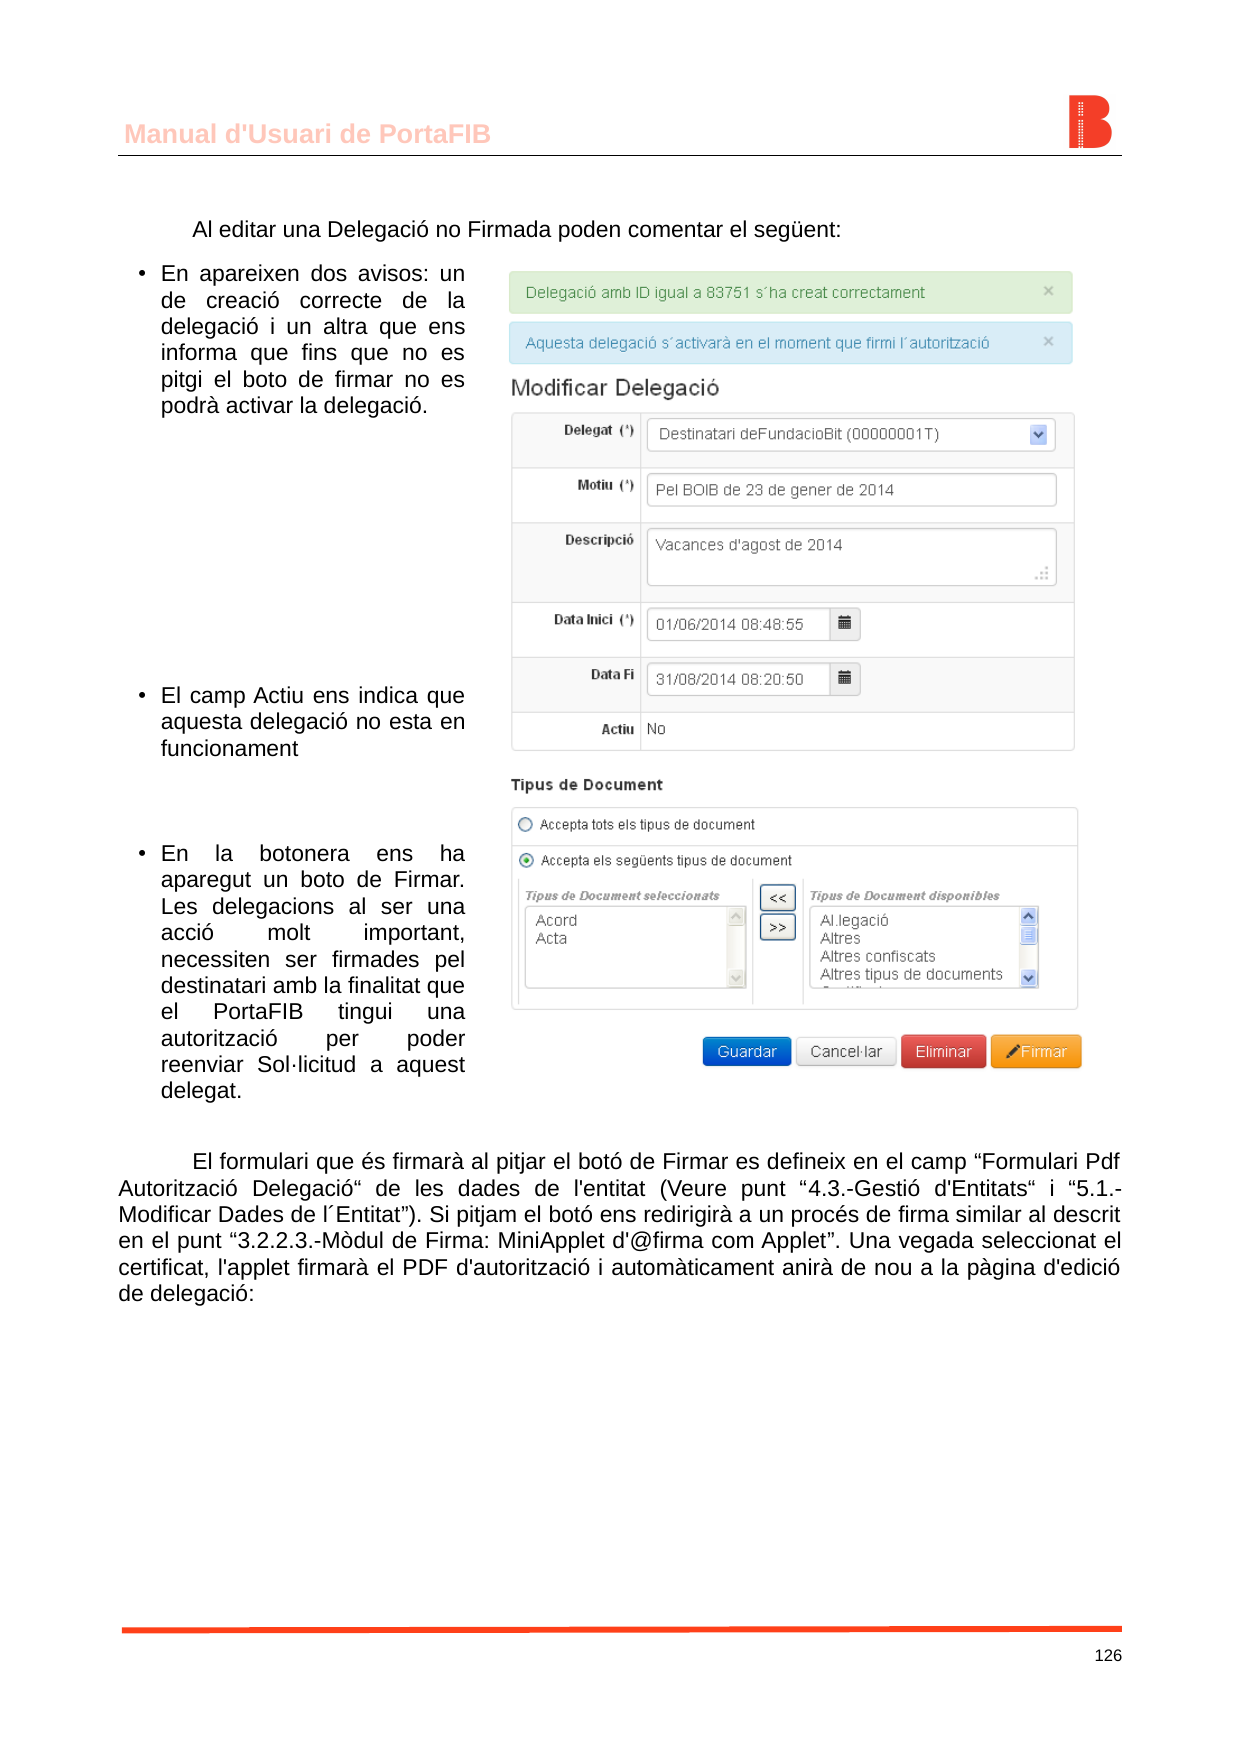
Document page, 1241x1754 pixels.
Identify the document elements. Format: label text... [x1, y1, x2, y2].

text Al editar una Delegació no Firmada poden comentar el següent: [118, 216, 1122, 242]
text El formulari que és firmarà al pitjar el botó de Firmar es defineix en el camp “Formulari Pdf Autorització Delegació“ de les dades de l'entitat (Veure punt “4.3.-Gestió d'Entitats“ i “5.1.-Modificar Dades de l´Entitat”). Si pitjam el botó ens redirigirà a un procés de firma similar al descrit en el punt “3.2.2.3.-Mòdul de Firma: MiniApplet d'@firma com Applet”. Una vegada seleccionat el certificat, l'applet firmarà el PDF d'autorització i automàticament anirà de nou a la pàgina d'edició de delegació: [118, 1148, 1122, 1306]
table_header [471, 255, 1122, 1109]
picture [1063, 94, 1117, 150]
picture [499, 260, 1094, 1084]
table_header En apareixen dos avisos: un de creació correcte de la delegació i un altra que ens informa que fins que no es pitgi el boto de firmar no es podrà activar la delegació. El camp Actiu ens indica que aquesta delegació no esta en funcionament En la botonera ens ha aparegut un boto de Firmar. Les delegacions al ser una acció molt important, necessiten ser firmades pel destinatari amb la finalitat que el PortaFIB tingui una autorització per poder reenviar Sol·licitud a aquest delegat. [118, 255, 471, 1109]
